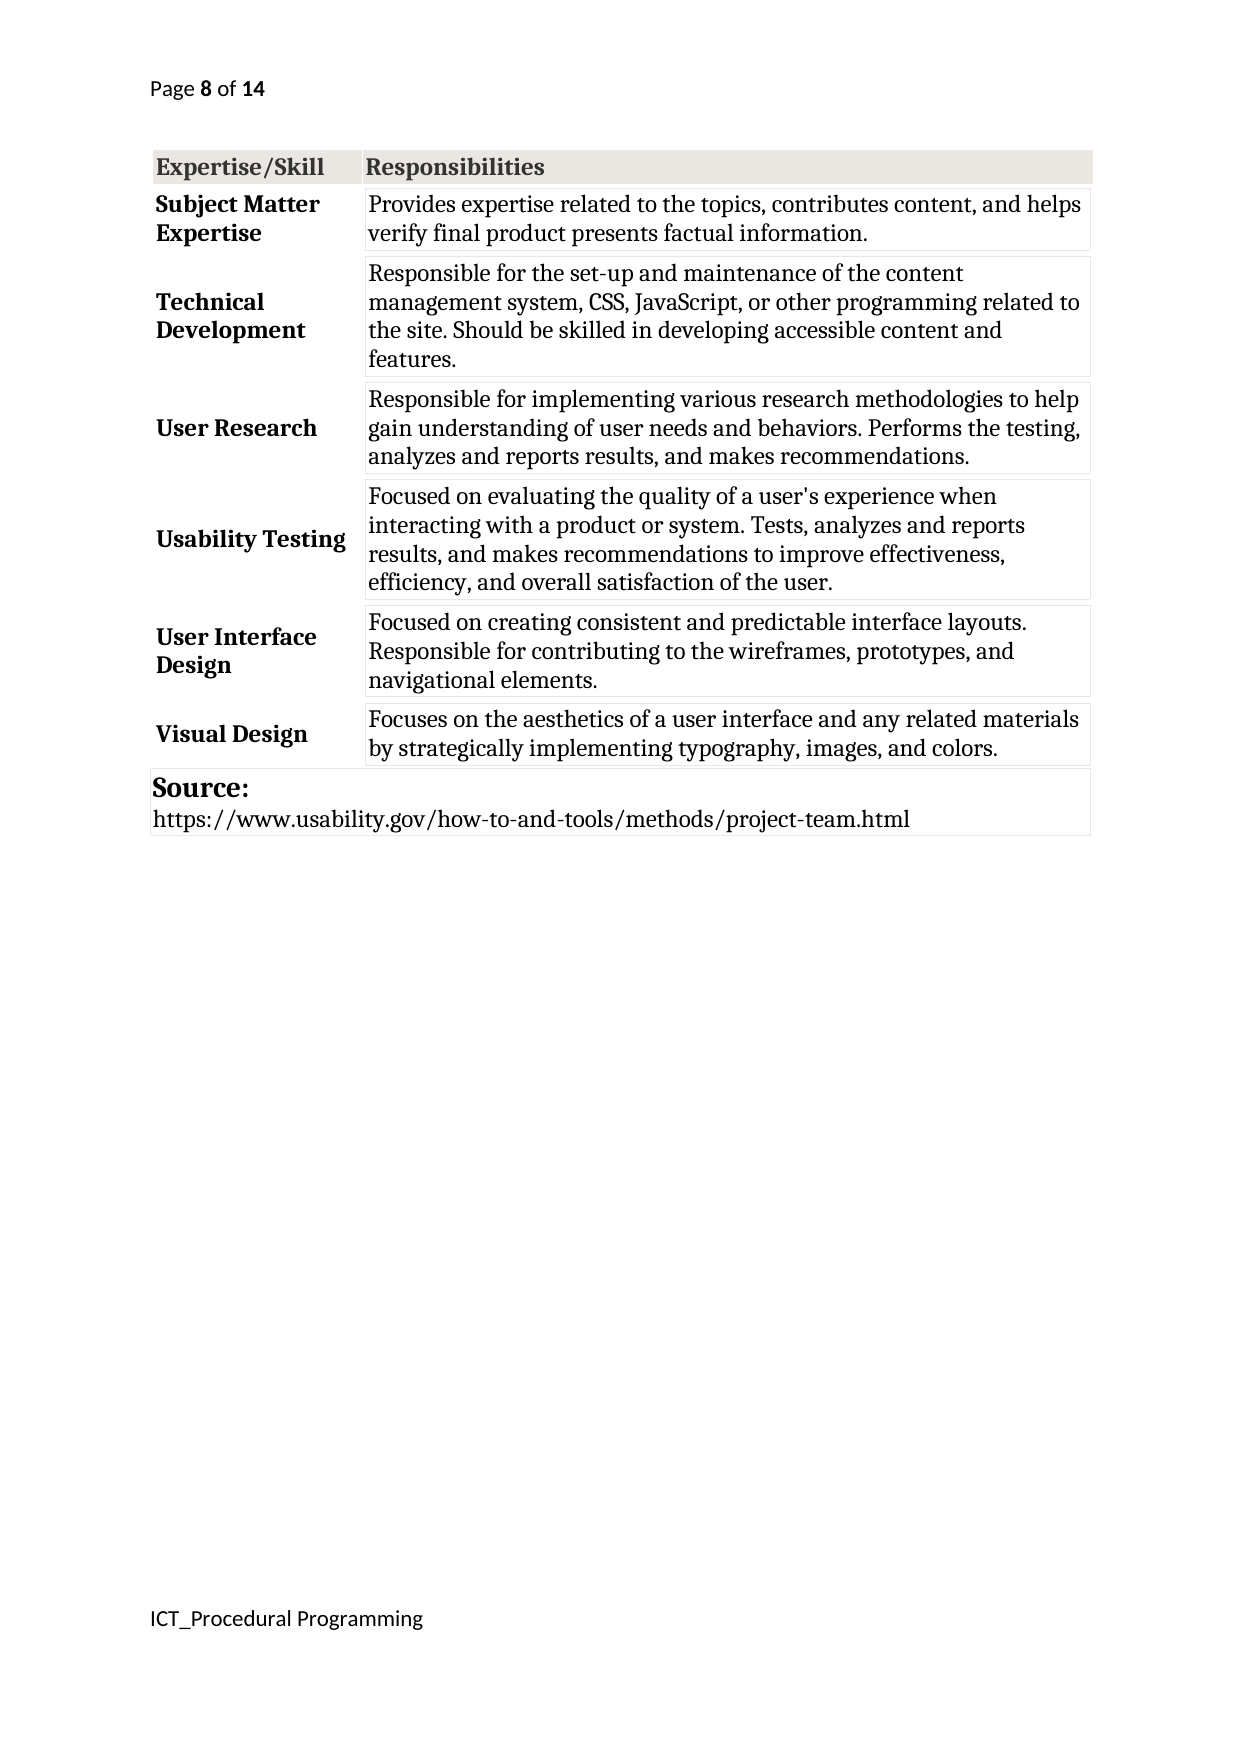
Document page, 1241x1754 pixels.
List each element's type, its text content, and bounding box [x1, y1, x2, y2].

table_cell Usability Testing [153, 476, 362, 602]
text Source: https://www.usability.gov/how-to-and-tools/methods/project-team.html [151, 769, 1090, 835]
table_header Expertise/Skill [153, 150, 362, 184]
table_cell User Interface Design [153, 603, 362, 700]
table_cell Responsible for the set-up and maintenance of the content management system, CSS, JavaScript, or other programming related to the site. Should be skilled in developing accessible content and features. [363, 253, 1093, 379]
table_cell Subject Matter Expertise [153, 185, 362, 253]
table_cell Responsible for implementing various research methodologies to help gain understanding of user needs and behaviors. Performs the testing, analyzes and reports results, and makes recommendations. [363, 379, 1093, 476]
table_cell Focused on evaluating the quality of a user's experience when interacting with a product or system. Tests, analyzes and reports results, and makes recommendations to improve effectiveness, efficiency, and overall satisfaction of the user. [363, 476, 1093, 602]
table_header Responsibilities [363, 150, 1093, 184]
table_cell Visual Design [153, 700, 362, 768]
table_cell Technical Development [153, 253, 362, 379]
table_cell User Research [153, 379, 362, 476]
table_cell Focused on creating consistent and predictable interface layouts. Responsible for contributing to the wireframes, prototypes, and navigational elements. [363, 603, 1093, 700]
table_cell Provides expertise related to the topics, contributes content, and helps verify final product presents factual information. [363, 185, 1093, 253]
table_cell Focuses on the aesthetics of a user interface and any related materials by strategically implementing typography, images, and colors. [363, 700, 1093, 768]
